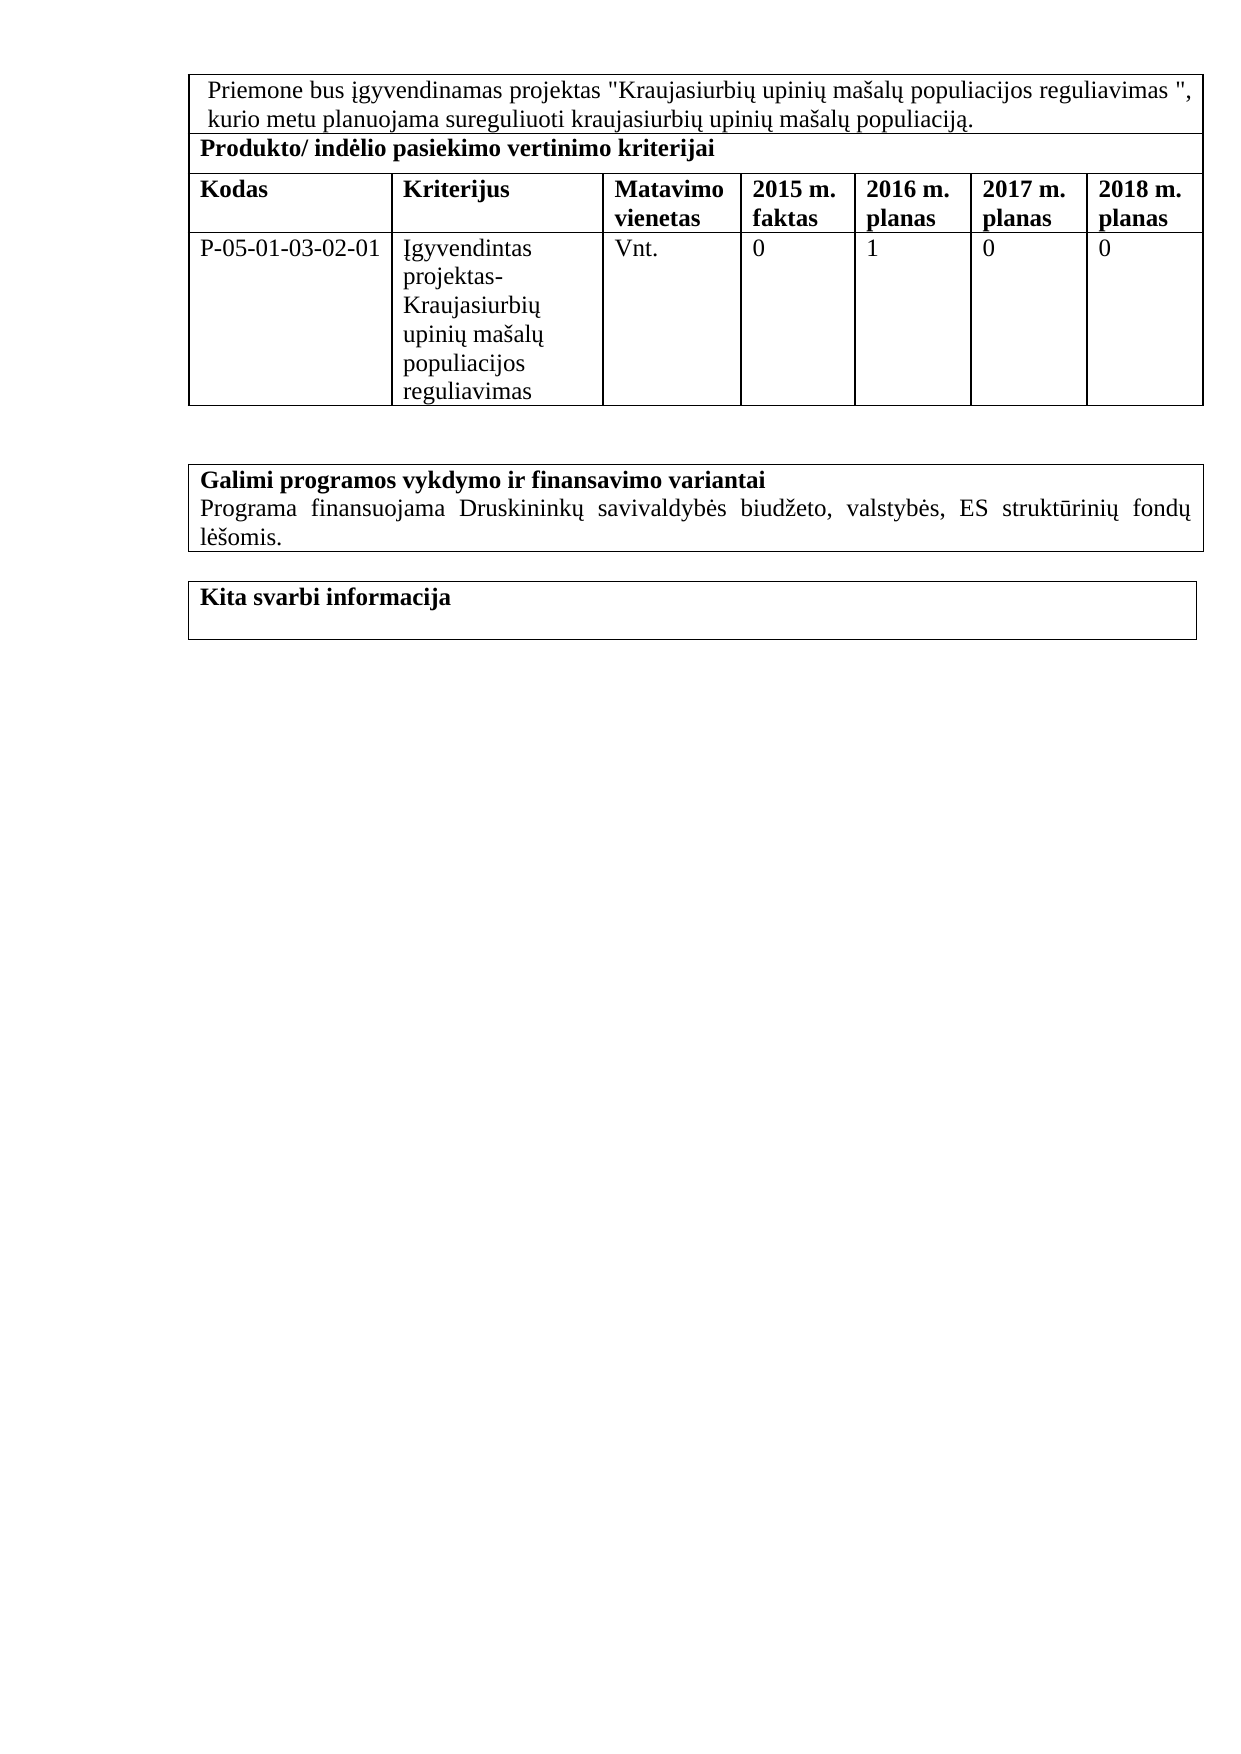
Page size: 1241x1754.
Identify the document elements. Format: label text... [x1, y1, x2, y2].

table_cell Įgyvendintas projektas- Kraujasiurbių upinių mašalų populiacijos reguliavimas [393, 233, 602, 405]
table_header Galimi programos vykdymo ir finansavimo variantai Programa finansuojama Druskininkų savivaldybės biudžeto, valstybės, ES struktūrinių fondų lėšomis. [189, 465, 1203, 551]
table_cell 2017 m. planas [972, 174, 1086, 232]
table_cell Matavimo vienetas [604, 174, 740, 232]
table_cell 0 [742, 233, 854, 405]
table_cell Kodas [190, 174, 391, 232]
table_cell 2016 m. planas [856, 174, 970, 232]
table_header Kita svarbi informacija [189, 582, 1196, 639]
table_cell Kriterijus [393, 174, 602, 232]
table_cell 2015 m. faktas [742, 174, 854, 232]
table_cell P-05-01-03-02-01 [190, 233, 391, 405]
table_cell 0 [972, 233, 1086, 405]
table_cell Produkto/ indėlio pasiekimo vertinimo kriterijai [190, 134, 1202, 173]
table_cell 1 [856, 233, 970, 405]
table_cell 0 [1088, 233, 1202, 405]
table_cell Vnt. [604, 233, 740, 405]
table_cell Priemone bus įgyvendinamas projektas "Kraujasiurbių upinių mašalų populiacijos reguliavimas ", kurio metu planuojama sureguliuoti kraujasiurbių upinių mašalų populiaciją. [190, 75, 1202, 132]
table_cell 2018 m. planas [1088, 174, 1202, 232]
